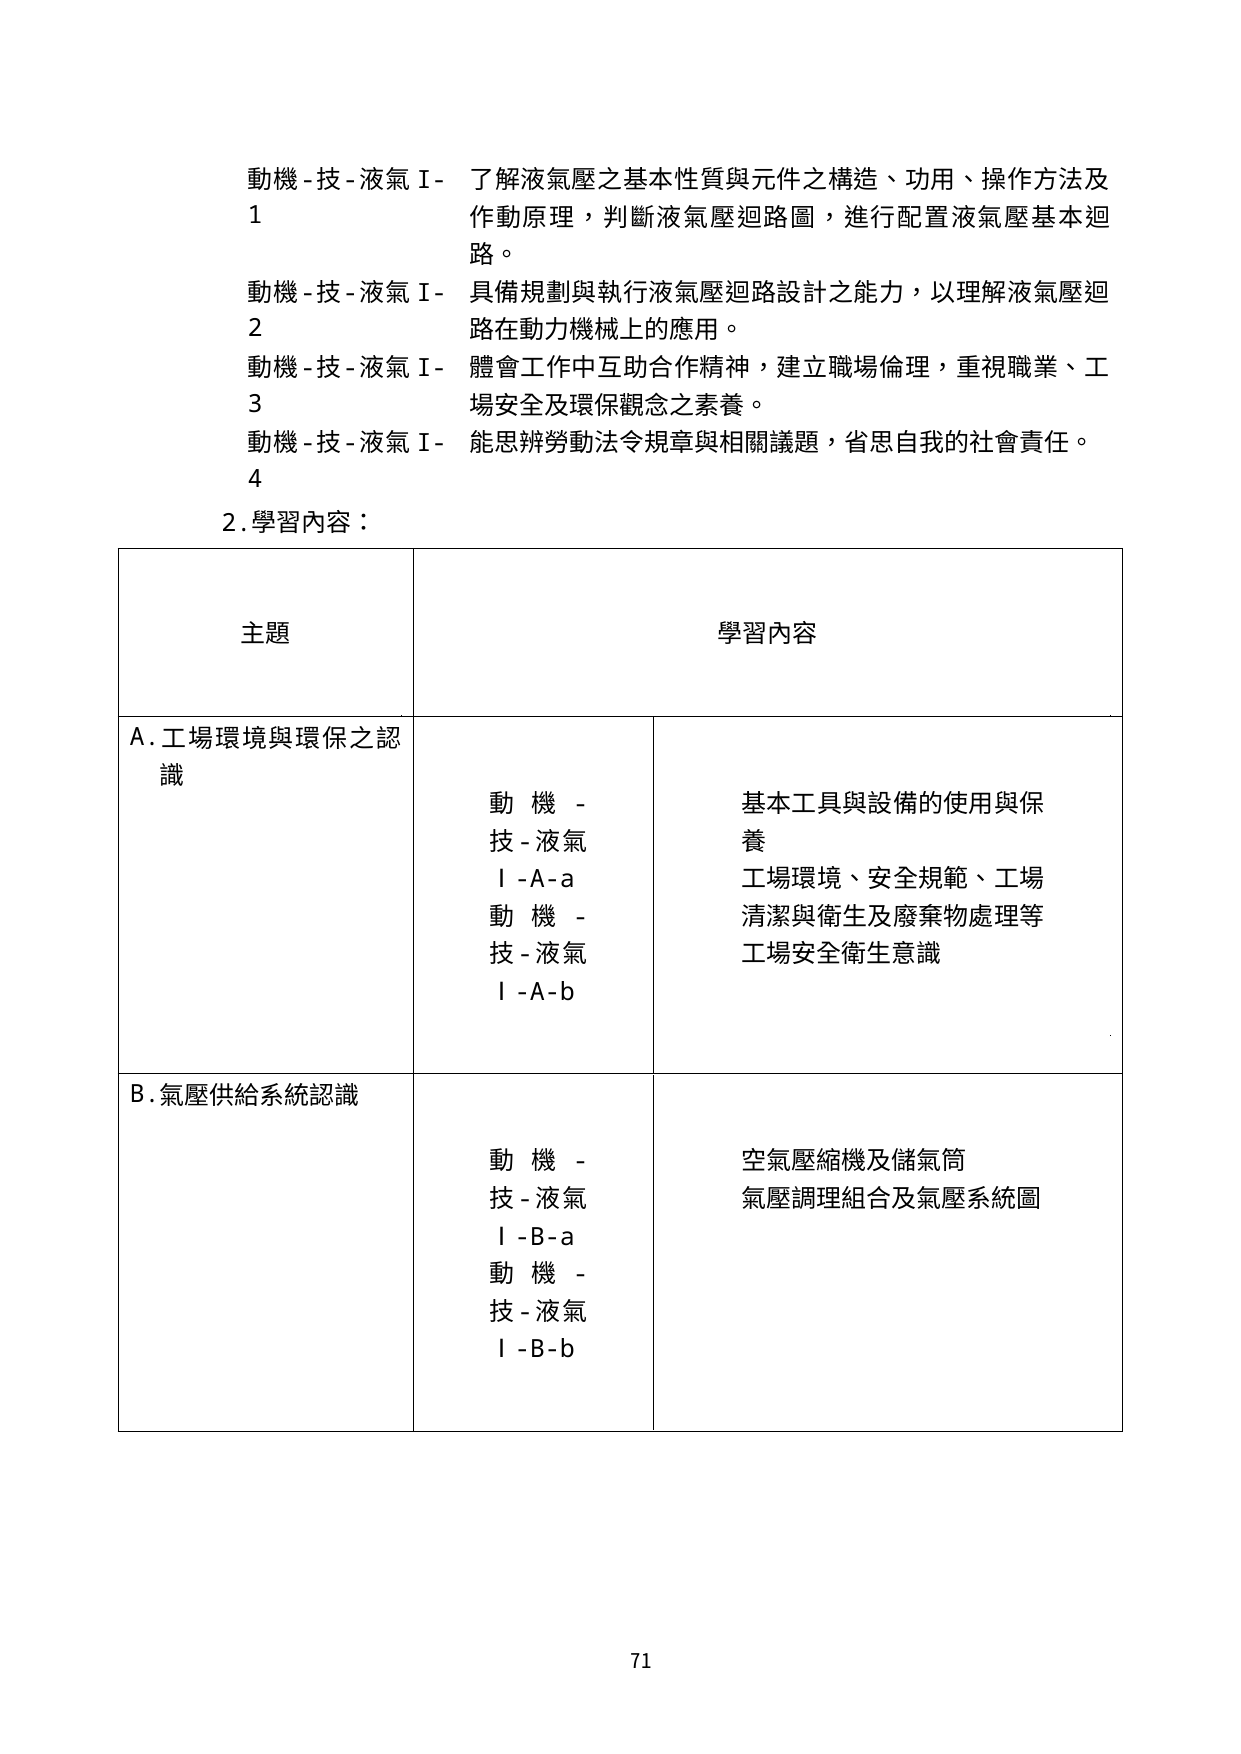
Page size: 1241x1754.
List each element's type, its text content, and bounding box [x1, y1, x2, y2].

table_cell 空氣壓縮機及儲氣筒 氣壓調理組合及氣壓系統圖 [665, 1074, 1122, 1431]
table_cell [654, 717, 664, 1073]
table_cell [414, 717, 424, 1073]
table_cell 具備規劃與執行液氣壓迴路設計之能力，以理解液氣壓迴路在動力機械上的應用。 [458, 271, 1122, 346]
table_cell 動機-技-液氣I-4 [236, 421, 458, 494]
table_header [1111, 549, 1122, 716]
table_cell 動機-技-液氣I-2 [236, 271, 458, 346]
table_header 學習內容 [425, 550, 1110, 715]
table_header [119, 549, 129, 716]
table_cell 動機-技-液氣Ⅰ-B-a 動機-技-液氣Ⅰ-B-b [425, 1075, 652, 1430]
table_cell 基本工具與設備的使用與保養 工場環境、安全規範、工場清潔與衛生及廢棄物處理等工場安全衛生意識 [665, 717, 1122, 1073]
table_cell 動機-技-液氣Ⅰ-A-a 動機-技-液氣Ⅰ-A-b [425, 718, 652, 1072]
table_cell 能思辨勞動法令規章與相關議題，省思自我的社會責任。 [458, 421, 1122, 494]
table_cell A.工場環境與環保之認識 [119, 717, 413, 1073]
table_header 主題 [130, 550, 401, 715]
table_header [414, 549, 424, 716]
text 2.學習內容： [168, 494, 1122, 540]
table_cell [653, 1074, 664, 1431]
table_cell 動機-技-液氣I-3 [236, 346, 458, 421]
table_header 了解液氣壓之基本性質與元件之構造、功用、操作方法及作動原理，判斷液氣壓迴路圖，進行配置液氣壓基本迴路。 [458, 158, 1122, 271]
table_header [402, 549, 413, 716]
table_header 動機-技-液氣I-1 [236, 158, 458, 271]
table_cell B.氣壓供給系統認識 [119, 1074, 413, 1431]
table_cell [414, 1074, 424, 1431]
table_cell 體會工作中互助合作精神，建立職場倫理，重視職業、工場安全及環保觀念之素養。 [458, 346, 1122, 421]
